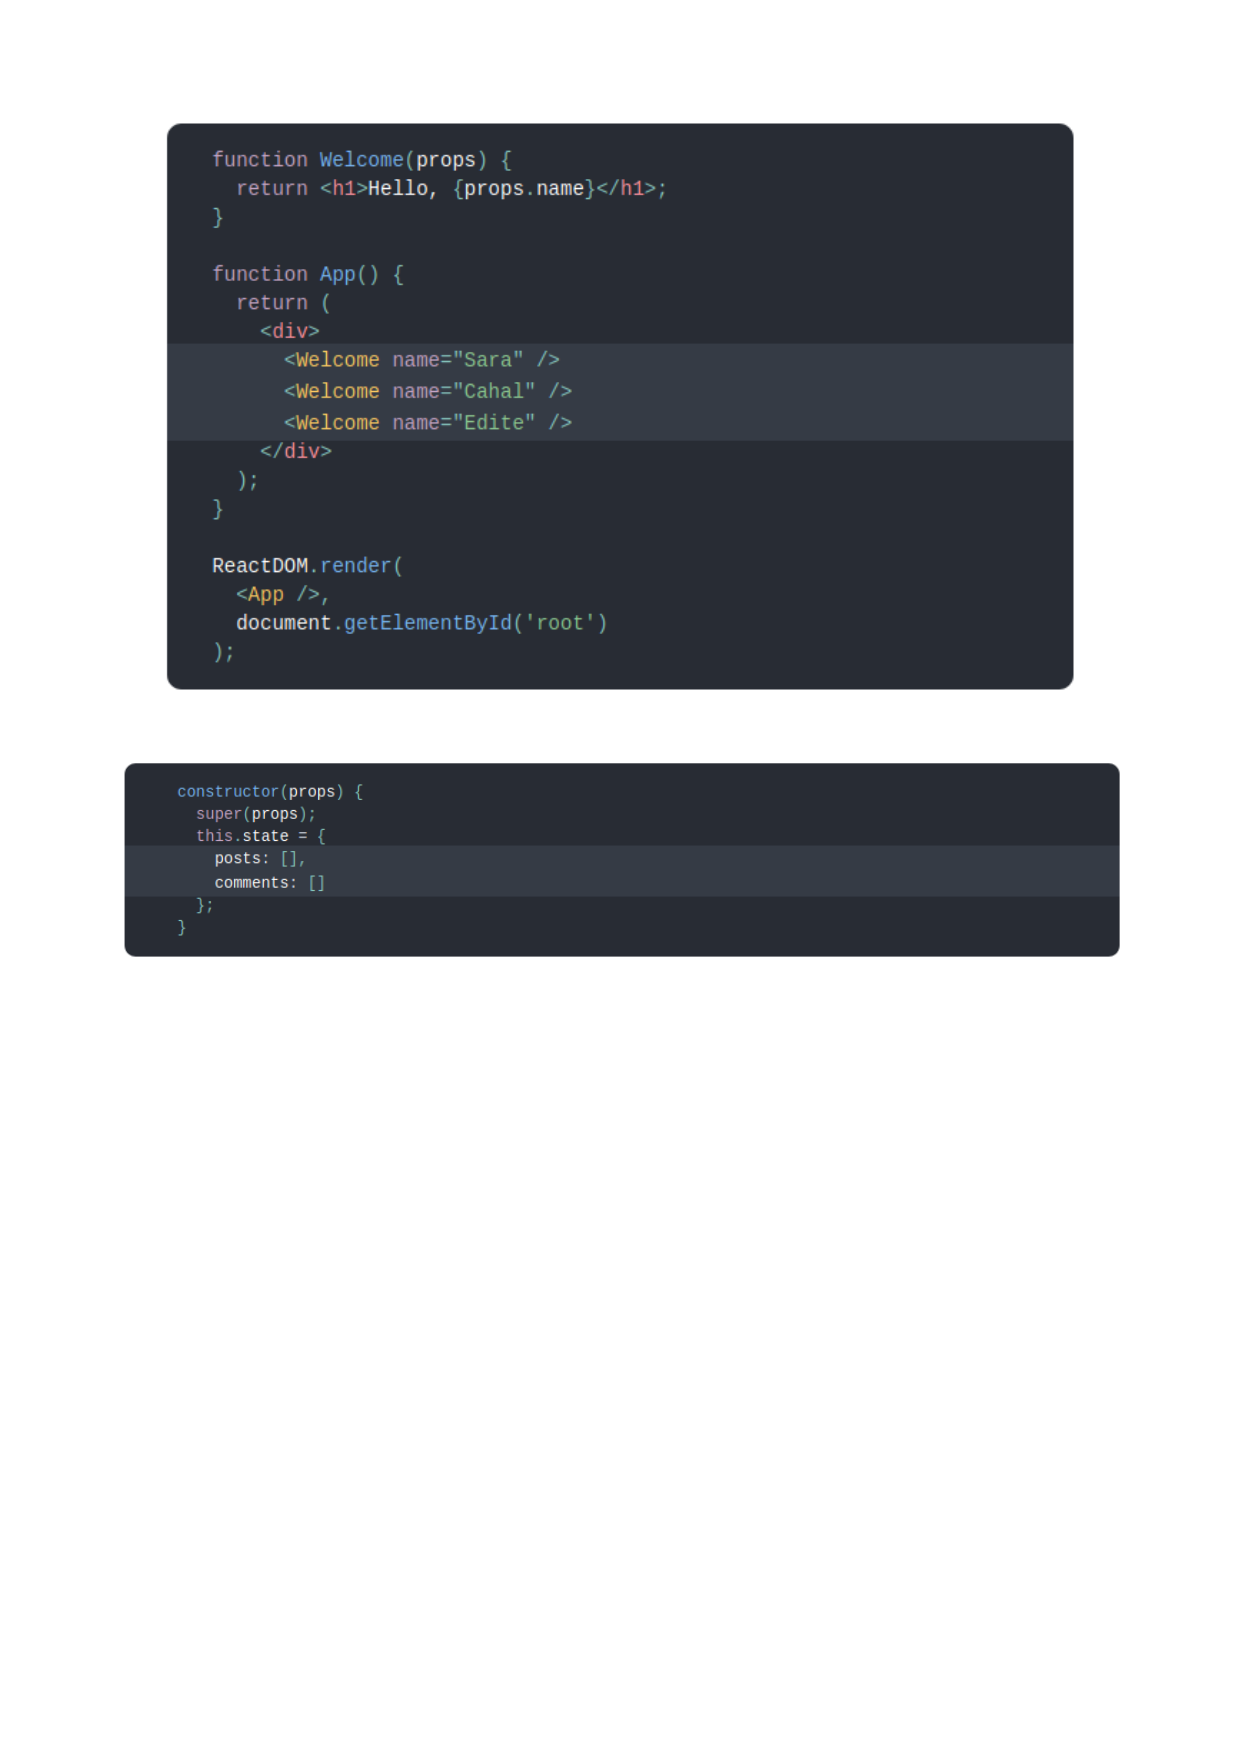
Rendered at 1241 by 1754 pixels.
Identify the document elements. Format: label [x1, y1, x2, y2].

picture [118, 761, 1123, 960]
picture [163, 118, 1078, 694]
